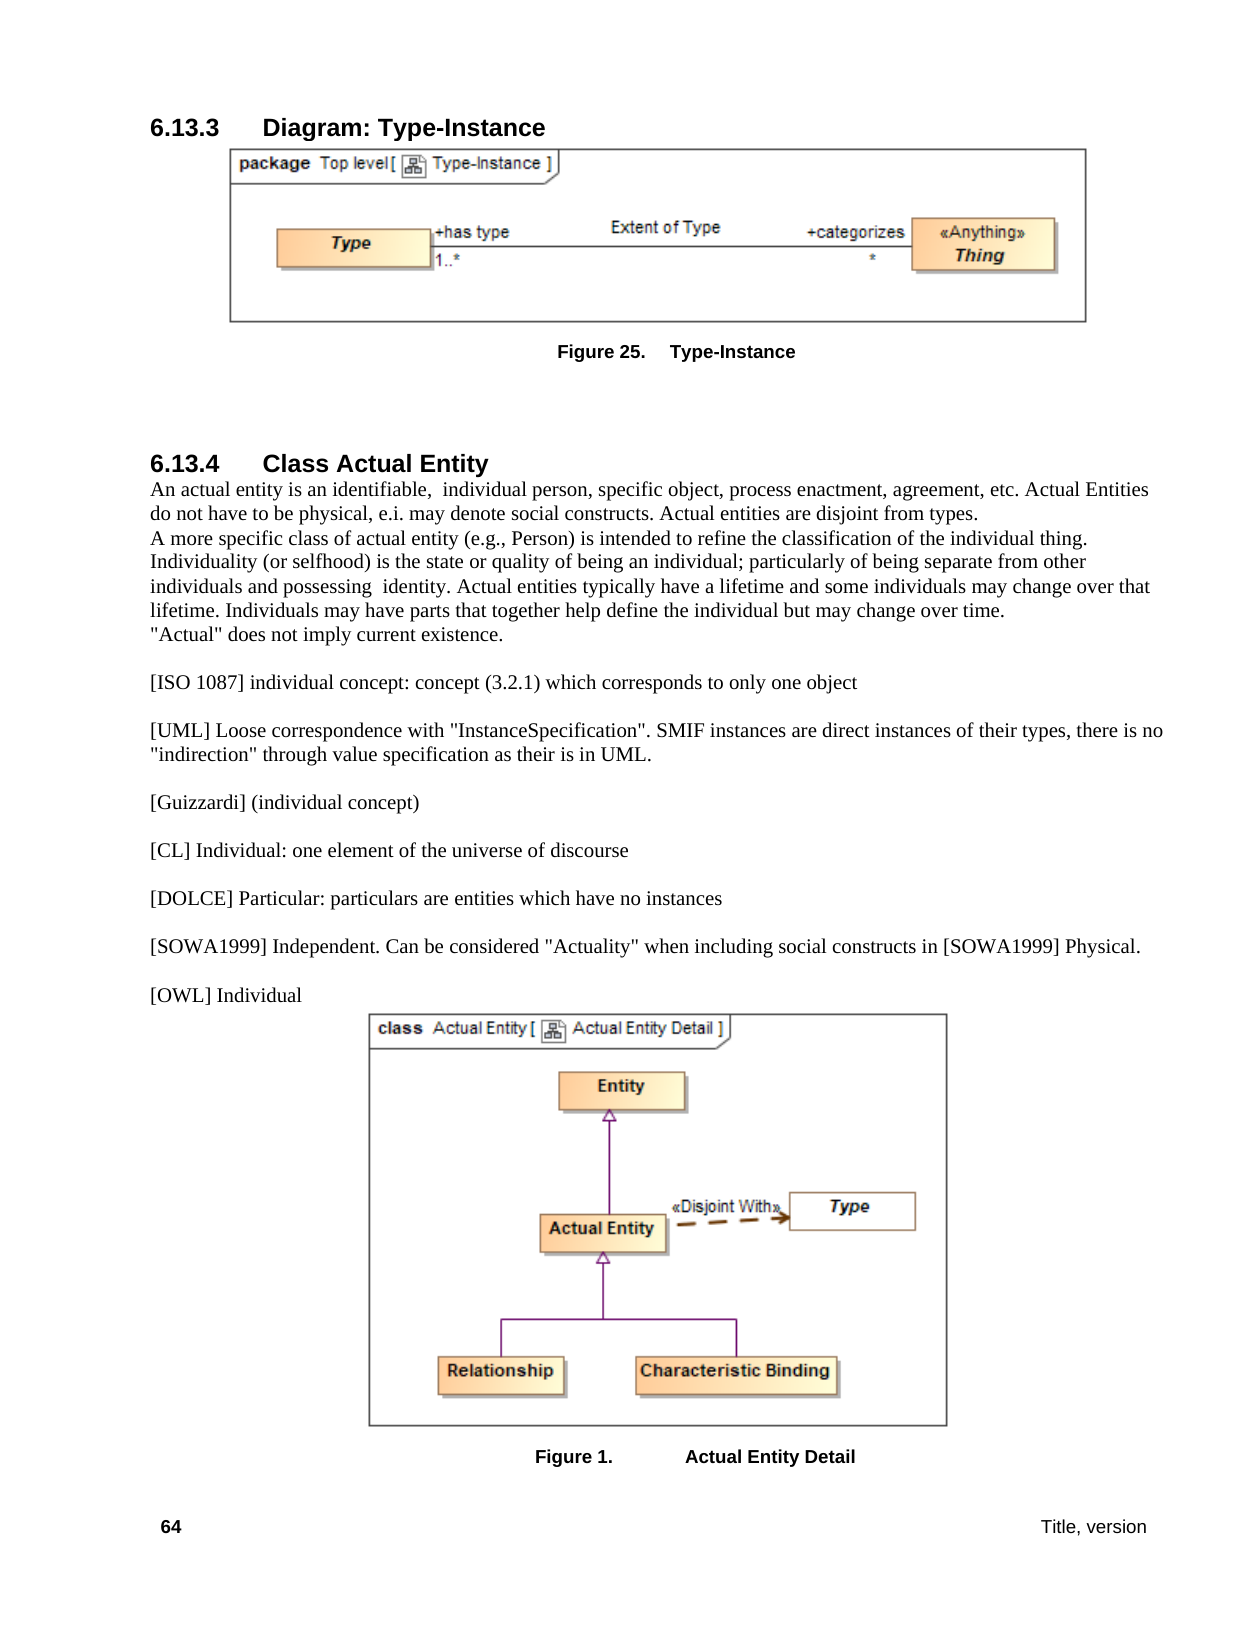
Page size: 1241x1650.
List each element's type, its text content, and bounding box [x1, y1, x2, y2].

text An actual entity is an identifiable, individual person, specific object, process enactment, agreement, etc. Actual Entities do not have to be physical, e.i. may denote social constructs. Actual entities are disjoint from types. A more specific class of actual entity (e.g., Person) is intended to refine the classification of the individual thing. Individuality (or selfhood) is the state or quality of being an individual; particularly of being separate from other individuals and possessing identity. Actual entities typically have a lifetime and some individuals may change over that lifetime. Individuals may have parts that together help define the individual but may change over time. "Actual" does not imply current existence. [ISO 1087] individual concept: concept (3.2.1) which corresponds to only one object [UML] Loose correspondence with "InstanceSpecification". SMIF instances are direct instances of their types, there is no "indirection" through value specification as their is in UML. [Guizzardi] (individual concept) [CL] Individual: one element of the universe of discourse [DOLCE] Particular: particulars are entities which have no instances [SOWA1999] Independent. Can be considered "Actuality" when including social constructs in [SOWA1999] Physical. [OWL] Individual [150, 477, 1165, 1007]
picture [222, 141, 1093, 329]
list Type-Instance [187, 341, 1165, 363]
list Actual Entity Detail [225, 1446, 1165, 1467]
picture [361, 1006, 954, 1433]
subtitle Diagram: Type-Instance [150, 112, 1165, 141]
subtitle Class Actual Entity [150, 448, 1165, 477]
